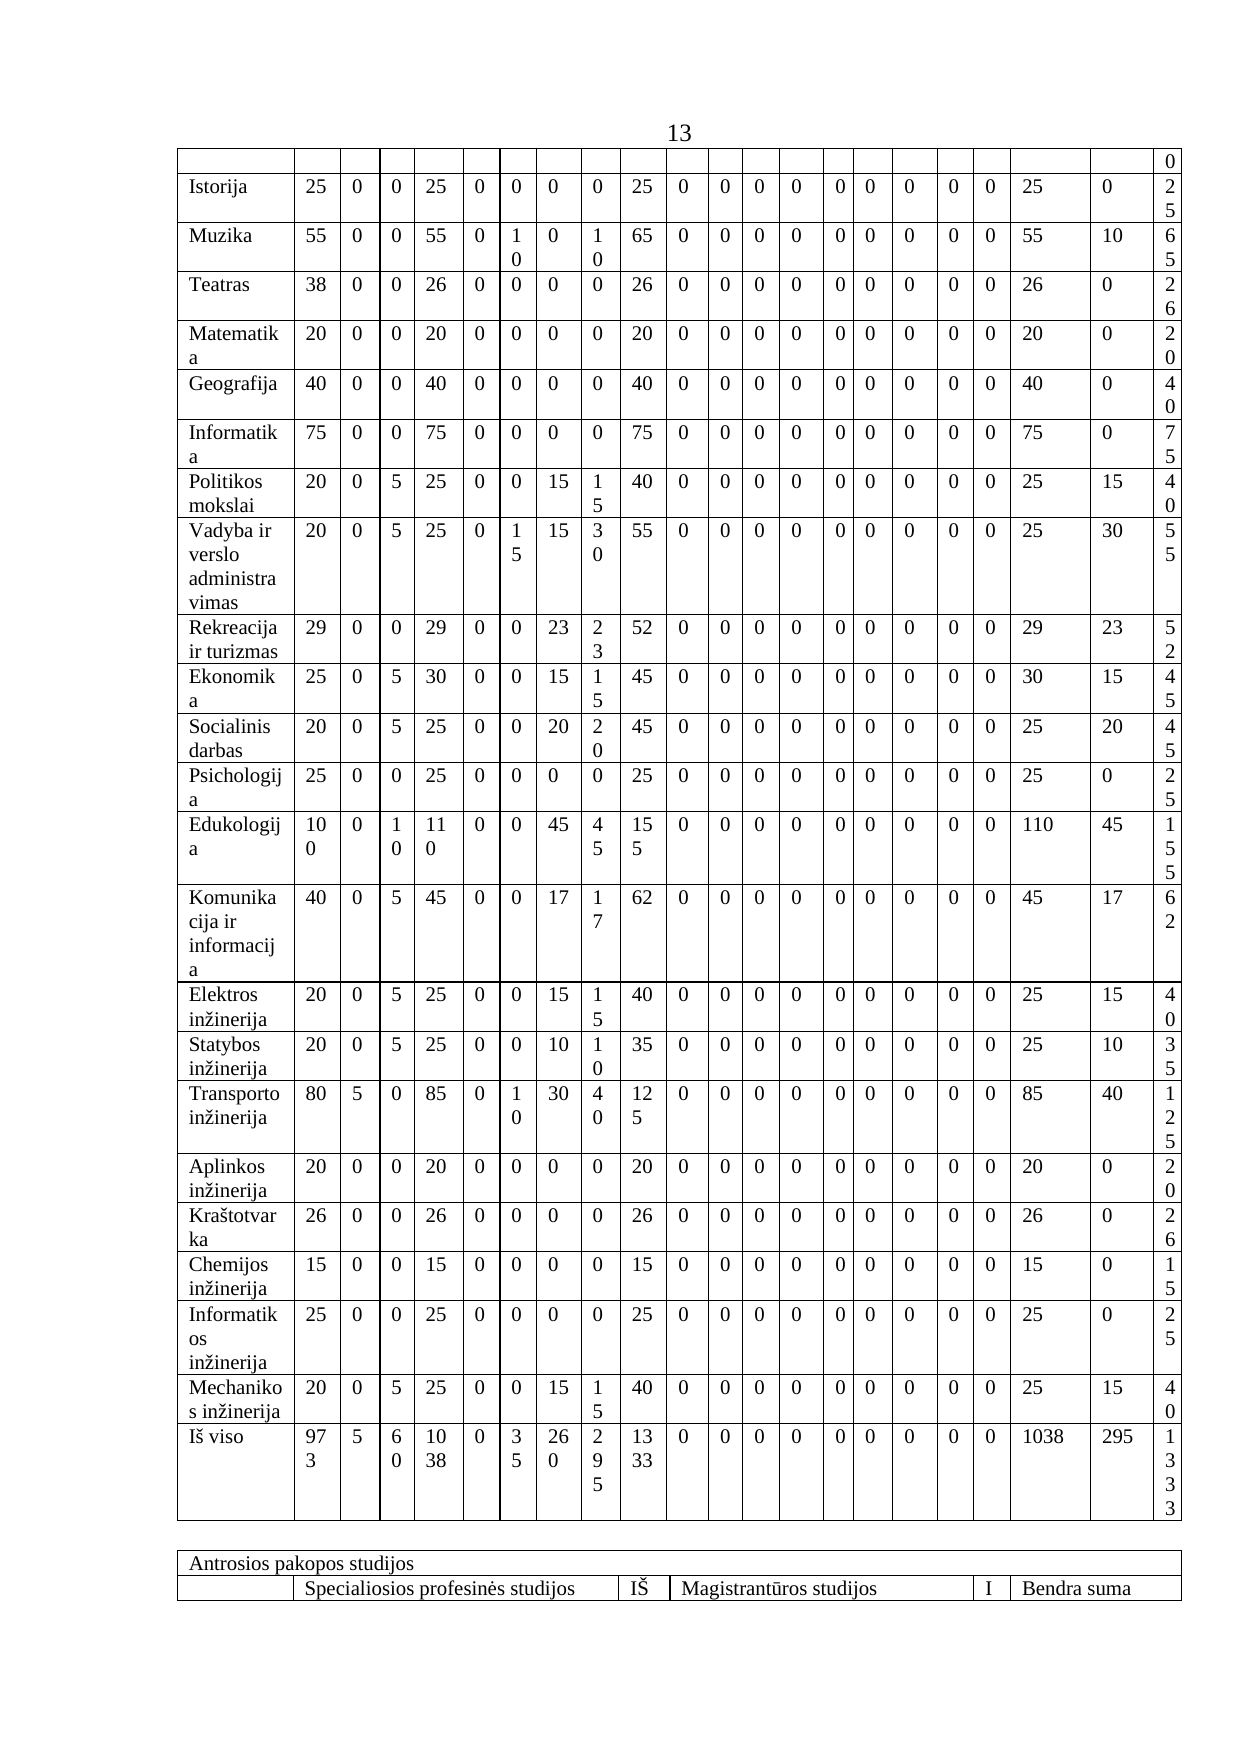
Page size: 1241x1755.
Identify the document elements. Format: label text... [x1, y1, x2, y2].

table_cell 0 [854, 370, 892, 418]
table_cell 0 [824, 1301, 853, 1374]
table_cell 0 [854, 272, 892, 320]
table_cell 40 [621, 983, 666, 1031]
table_cell 0 [667, 223, 708, 271]
table_cell 0 [464, 714, 499, 762]
table_cell 15 [621, 1252, 666, 1300]
table_cell 25 [1154, 1301, 1181, 1374]
table_cell 0 [824, 1032, 853, 1080]
table_cell 1333 [621, 1424, 666, 1520]
table_cell 0 [582, 1154, 620, 1202]
table_cell [938, 149, 973, 173]
table_cell 15 [582, 664, 620, 712]
table_cell 0 [780, 321, 823, 369]
table_cell 75 [621, 420, 666, 468]
table_cell 40 [295, 370, 340, 418]
table_cell 0 [464, 518, 499, 614]
table_cell 40 [1011, 370, 1090, 418]
table_cell 5 [381, 518, 414, 614]
table_cell Bendra suma [1011, 1576, 1181, 1600]
table_cell 55 [295, 223, 340, 271]
table_cell 0 [780, 272, 823, 320]
table_cell [178, 1576, 293, 1600]
table_cell 0 [1091, 174, 1153, 222]
table_cell [295, 149, 340, 173]
table_cell 25 [1011, 1301, 1090, 1374]
table_cell 0 [667, 174, 708, 222]
table_cell 0 [854, 1081, 892, 1153]
table_cell 0 [667, 272, 708, 320]
table_cell 17 [582, 885, 620, 981]
table_cell 40 [621, 1375, 666, 1423]
table_cell 0 [709, 983, 742, 1031]
table_cell 0 [974, 1252, 1010, 1300]
table_cell 15 [582, 1375, 620, 1423]
table_cell 25 [295, 763, 340, 811]
table_cell IŠ [619, 1576, 669, 1600]
table_cell 0 [974, 469, 1010, 517]
table_cell 0 [893, 223, 937, 271]
table_cell Matematika [178, 321, 294, 369]
table_cell 0 [743, 1301, 779, 1374]
table_cell 35 [621, 1032, 666, 1080]
table_cell 0 [938, 1424, 973, 1520]
table_cell 0 [824, 1424, 853, 1520]
table_cell 0 [780, 420, 823, 468]
table_cell 0 [854, 885, 892, 981]
table_cell 0 [381, 1252, 414, 1300]
table_cell Edukologija [178, 812, 294, 884]
table_cell 45 [1091, 812, 1153, 884]
table_cell 0 [667, 1424, 708, 1520]
table_cell 0 [938, 1252, 973, 1300]
table_cell 20 [1154, 321, 1181, 369]
table_cell 5 [381, 714, 414, 762]
table_cell 0 [464, 1301, 499, 1374]
table_cell 15 [537, 518, 581, 614]
table_cell 0 [464, 1032, 499, 1080]
table_cell [178, 149, 294, 173]
table_cell 20 [295, 321, 340, 369]
table_cell 0 [974, 763, 1010, 811]
table_cell 25 [621, 174, 666, 222]
table_cell 0 [893, 174, 937, 222]
table_cell 0 [974, 885, 1010, 981]
table_cell 25 [415, 469, 463, 517]
table_cell 0 [381, 763, 414, 811]
table_cell [415, 149, 463, 173]
table_cell 0 [893, 714, 937, 762]
table_cell 0 [938, 1032, 973, 1080]
table_cell 26 [1011, 272, 1090, 320]
table_cell 0 [824, 714, 853, 762]
table_cell 20 [295, 469, 340, 517]
table_cell 15 [537, 469, 581, 517]
table_cell 25 [621, 1301, 666, 1374]
table_cell 15 [501, 518, 536, 614]
table_cell 0 [537, 1301, 581, 1374]
table_cell 0 [1091, 321, 1153, 369]
table_cell 0 [709, 763, 742, 811]
table_cell 0 [893, 812, 937, 884]
table_cell 0 [501, 1252, 536, 1300]
table_cell 75 [1011, 420, 1090, 468]
table_cell 0 [893, 370, 937, 418]
table_cell 0 [938, 1154, 973, 1202]
table_cell 0 [938, 885, 973, 981]
table_cell 0 [341, 983, 379, 1031]
table_cell 5 [381, 983, 414, 1031]
table_cell 20 [582, 714, 620, 762]
table_cell 0 [341, 714, 379, 762]
table_cell 0 [893, 885, 937, 981]
table_cell 0 [780, 1154, 823, 1202]
table_cell 5 [381, 885, 414, 981]
table_cell 26 [621, 272, 666, 320]
table_cell 0 [341, 763, 379, 811]
table_cell 0 [709, 714, 742, 762]
table_cell 10 [501, 1081, 536, 1153]
table_cell 0 [709, 174, 742, 222]
table_cell [582, 149, 620, 173]
table_cell 0 [824, 420, 853, 468]
table_cell 0 [780, 1424, 823, 1520]
table_cell 55 [1011, 223, 1090, 271]
table_cell 45 [1154, 664, 1181, 712]
table_cell 0 [464, 420, 499, 468]
table_cell 0 [974, 1032, 1010, 1080]
table_cell 0 [709, 1424, 742, 1520]
table_cell 85 [1011, 1081, 1090, 1153]
table_cell Transporto inžinerija [178, 1081, 294, 1153]
table_cell 0 [743, 812, 779, 884]
table_cell 0 [893, 1424, 937, 1520]
table_cell 75 [415, 420, 463, 468]
table_cell 0 [974, 1375, 1010, 1423]
table_cell 25 [621, 763, 666, 811]
table_cell 0 [501, 469, 536, 517]
table_cell 0 [974, 1301, 1010, 1374]
table_cell 0 [974, 223, 1010, 271]
table_cell 40 [621, 370, 666, 418]
table_cell 0 [667, 714, 708, 762]
table_cell 0 [824, 1081, 853, 1153]
table_cell 0 [780, 1375, 823, 1423]
table_cell 0 [341, 321, 379, 369]
table_cell 45 [537, 812, 581, 884]
table_cell 0 [381, 370, 414, 418]
table_cell [1091, 149, 1153, 173]
table_cell 0 [780, 1203, 823, 1251]
table_cell 15 [1154, 1252, 1181, 1300]
table_cell 0 [501, 983, 536, 1031]
table_cell 10 [1091, 223, 1153, 271]
table_cell 0 [854, 321, 892, 369]
table_cell 17 [1091, 885, 1153, 981]
table_cell 0 [893, 983, 937, 1031]
table_cell 0 [938, 223, 973, 271]
table_cell 100 [295, 812, 340, 884]
table_cell 0 [780, 664, 823, 712]
table_cell 1038 [415, 1424, 463, 1520]
table_cell [893, 149, 937, 173]
table_cell 38 [295, 272, 340, 320]
table_cell Ekonomika [178, 664, 294, 712]
table_cell 155 [621, 812, 666, 884]
table_cell 0 [743, 885, 779, 981]
table_cell 85 [415, 1081, 463, 1153]
table_cell 0 [341, 1154, 379, 1202]
table_cell 0 [582, 272, 620, 320]
table_cell 0 [501, 714, 536, 762]
table_cell [780, 149, 823, 173]
table_cell 0 [667, 885, 708, 981]
table_cell 0 [1091, 420, 1153, 468]
table_cell 0 [464, 370, 499, 418]
table_cell 30 [582, 518, 620, 614]
table_cell Teatras [178, 272, 294, 320]
table_cell [743, 149, 779, 173]
table_cell 10 [1091, 1032, 1153, 1080]
table_cell 0 [464, 174, 499, 222]
table_cell 0 [824, 1252, 853, 1300]
table_cell 0 [582, 1301, 620, 1374]
table_cell 0 [824, 812, 853, 884]
table_cell 20 [621, 1154, 666, 1202]
table_cell 25 [1011, 469, 1090, 517]
table_cell 0 [667, 370, 708, 418]
table_cell 0 [854, 469, 892, 517]
table_cell 0 [381, 223, 414, 271]
table_cell 0 [464, 223, 499, 271]
table_cell 20 [415, 1154, 463, 1202]
table_cell 0 [938, 321, 973, 369]
table_cell 0 [464, 272, 499, 320]
table_cell 5 [381, 1375, 414, 1423]
table_cell 0 [537, 1203, 581, 1251]
table_cell 30 [1011, 664, 1090, 712]
table_cell 0 [381, 272, 414, 320]
table_cell 20 [295, 714, 340, 762]
table_cell 0 [938, 174, 973, 222]
table_cell 25 [1154, 174, 1181, 222]
table_cell 125 [621, 1081, 666, 1153]
table_cell 0 [743, 763, 779, 811]
table_cell 15 [295, 1252, 340, 1300]
table_cell 0 [667, 812, 708, 884]
table_cell 75 [1154, 420, 1181, 468]
table_cell 0 [780, 1081, 823, 1153]
table_cell 0 [667, 1081, 708, 1153]
table_cell 0 [743, 174, 779, 222]
table_cell 0 [974, 174, 1010, 222]
table_cell 0 [743, 518, 779, 614]
table_cell 0 [743, 1154, 779, 1202]
table_cell 0 [341, 370, 379, 418]
table_cell Istorija [178, 174, 294, 222]
table_cell 0 [893, 763, 937, 811]
table_cell 45 [415, 885, 463, 981]
table_cell Informatikos inžinerija [178, 1301, 294, 1374]
table_header Antrosios pakopos studijos [178, 1551, 1181, 1575]
table_cell 0 [667, 664, 708, 712]
table_cell 155 [1154, 812, 1181, 884]
table_cell 0 [854, 1375, 892, 1423]
table_cell 0 [974, 983, 1010, 1031]
table_cell 20 [295, 1154, 340, 1202]
table_cell 29 [415, 615, 463, 663]
table_cell 0 [709, 1203, 742, 1251]
table_cell 0 [341, 272, 379, 320]
table_cell 0 [743, 1424, 779, 1520]
table_cell Psichologija [178, 763, 294, 811]
table_cell 0 [974, 420, 1010, 468]
table_cell 25 [415, 518, 463, 614]
table_cell 0 [381, 321, 414, 369]
table_cell Kraštotvarka [178, 1203, 294, 1251]
table_cell 0 [381, 420, 414, 468]
table_cell 0 [464, 1081, 499, 1153]
table_cell 40 [295, 885, 340, 981]
table_cell 0 [709, 370, 742, 418]
table_cell 0 [464, 812, 499, 884]
table_cell 0 [341, 812, 379, 884]
table_cell 0 [464, 983, 499, 1031]
table_cell 0 [464, 1375, 499, 1423]
table_cell 1333 [1154, 1424, 1181, 1520]
table_cell 0 [537, 223, 581, 271]
table_cell 25 [1011, 174, 1090, 222]
table_cell 0 [743, 1375, 779, 1423]
table_cell [381, 149, 414, 173]
table_cell 0 [501, 812, 536, 884]
table_cell 0 [938, 1203, 973, 1251]
table_cell 15 [1091, 469, 1153, 517]
table_cell 25 [415, 714, 463, 762]
table_cell 0 [780, 812, 823, 884]
table_cell 25 [415, 174, 463, 222]
table_cell 20 [1154, 1154, 1181, 1202]
table_cell 0 [667, 1203, 708, 1251]
table_cell 15 [537, 664, 581, 712]
table_cell 10 [582, 1032, 620, 1080]
table_cell 0 [938, 469, 973, 517]
table_cell 0 [824, 518, 853, 614]
table_cell 0 [743, 1203, 779, 1251]
table_cell [464, 149, 499, 173]
table_cell 0 [667, 1154, 708, 1202]
table_cell 0 [854, 812, 892, 884]
table_cell 0 [709, 1252, 742, 1300]
table_cell 0 [464, 1424, 499, 1520]
table_cell 45 [621, 714, 666, 762]
table_cell 25 [1011, 1375, 1090, 1423]
table_cell Geografija [178, 370, 294, 418]
table_cell 0 [1154, 149, 1181, 173]
table_cell 0 [854, 1154, 892, 1202]
table_cell 0 [780, 518, 823, 614]
table_cell Elektros inžinerija [178, 983, 294, 1031]
table_cell 35 [501, 1424, 536, 1520]
table_cell 29 [295, 615, 340, 663]
table_cell 0 [893, 321, 937, 369]
table_cell Komunikacija ir informacija [178, 885, 294, 981]
table_cell 0 [341, 1301, 379, 1374]
table_cell 25 [295, 664, 340, 712]
table_cell 40 [1091, 1081, 1153, 1153]
table_cell 25 [1011, 983, 1090, 1031]
table_cell 10 [537, 1032, 581, 1080]
table_cell 0 [667, 321, 708, 369]
table_cell 15 [415, 1252, 463, 1300]
table_cell 0 [824, 1154, 853, 1202]
table_cell 15 [537, 1375, 581, 1423]
table_cell Politikos mokslai [178, 469, 294, 517]
table_cell 0 [709, 1375, 742, 1423]
table_cell 0 [709, 615, 742, 663]
table_cell 0 [854, 714, 892, 762]
table_cell 0 [464, 763, 499, 811]
table_cell 30 [1091, 518, 1153, 614]
table_cell 0 [709, 1301, 742, 1374]
table_cell 0 [667, 615, 708, 663]
table_cell 0 [709, 885, 742, 981]
table_cell 0 [743, 420, 779, 468]
table_cell 0 [582, 763, 620, 811]
table_cell 23 [1091, 615, 1153, 663]
table_cell 25 [415, 1032, 463, 1080]
table_cell 62 [1154, 885, 1181, 981]
table_cell 0 [1091, 1203, 1153, 1251]
table_cell 25 [295, 1301, 340, 1374]
table_cell 0 [854, 518, 892, 614]
table_cell 20 [621, 321, 666, 369]
table_cell 0 [709, 812, 742, 884]
table_cell 0 [537, 370, 581, 418]
table_cell 0 [824, 174, 853, 222]
table_cell 0 [743, 1032, 779, 1080]
table_cell 0 [537, 420, 581, 468]
table_cell 23 [537, 615, 581, 663]
table_cell 0 [464, 321, 499, 369]
table_cell 15 [1011, 1252, 1090, 1300]
table_cell 0 [780, 174, 823, 222]
table_cell 25 [1154, 763, 1181, 811]
table_cell 0 [854, 1301, 892, 1374]
table_cell 0 [824, 763, 853, 811]
table_cell [621, 149, 666, 173]
table_cell 0 [780, 983, 823, 1031]
table_cell 0 [974, 812, 1010, 884]
table_cell 0 [854, 1424, 892, 1520]
table_cell 0 [381, 1081, 414, 1153]
table_cell 20 [295, 518, 340, 614]
table_cell 62 [621, 885, 666, 981]
table_cell 0 [667, 469, 708, 517]
table_cell 15 [537, 983, 581, 1031]
table_cell 65 [1154, 223, 1181, 271]
table_cell 0 [381, 1203, 414, 1251]
table_cell 0 [341, 1203, 379, 1251]
table_cell Muzika [178, 223, 294, 271]
table_cell 25 [1011, 518, 1090, 614]
table_cell 29 [1011, 615, 1090, 663]
table_cell 26 [621, 1203, 666, 1251]
table_cell 0 [667, 1375, 708, 1423]
table_cell Socialinis darbas [178, 714, 294, 762]
table_cell 0 [501, 763, 536, 811]
table_cell 52 [1154, 615, 1181, 663]
table_cell 26 [1154, 1203, 1181, 1251]
table_cell 0 [780, 223, 823, 271]
table_cell 0 [938, 420, 973, 468]
table_cell 0 [709, 518, 742, 614]
table_cell 40 [1154, 469, 1181, 517]
table_cell 0 [667, 518, 708, 614]
table_cell 55 [621, 518, 666, 614]
table_cell Aplinkos inžinerija [178, 1154, 294, 1202]
table_cell 0 [709, 321, 742, 369]
table_cell 0 [381, 1154, 414, 1202]
table_cell 20 [1091, 714, 1153, 762]
table_cell 0 [893, 664, 937, 712]
table_cell 0 [824, 370, 853, 418]
table_cell 0 [464, 615, 499, 663]
table_cell 0 [780, 763, 823, 811]
table_cell 0 [341, 420, 379, 468]
table_cell 5 [381, 1032, 414, 1080]
table_cell 0 [854, 1203, 892, 1251]
table_cell 0 [974, 1203, 1010, 1251]
table_cell 15 [1091, 983, 1153, 1031]
table_cell 0 [709, 664, 742, 712]
table_cell 0 [709, 420, 742, 468]
table_cell 0 [854, 664, 892, 712]
table_cell 0 [824, 615, 853, 663]
table_cell 0 [938, 812, 973, 884]
table_cell 0 [974, 321, 1010, 369]
table_cell 0 [464, 664, 499, 712]
table_cell 0 [974, 714, 1010, 762]
table_cell 23 [582, 615, 620, 663]
table_cell 65 [621, 223, 666, 271]
table_cell 5 [381, 469, 414, 517]
table_cell [667, 149, 708, 173]
table_cell 0 [341, 1375, 379, 1423]
table_cell 0 [824, 664, 853, 712]
table_cell [1011, 149, 1090, 173]
table_cell 0 [974, 370, 1010, 418]
table_cell 0 [667, 1032, 708, 1080]
table_cell 125 [1154, 1081, 1181, 1153]
table_cell 0 [582, 1203, 620, 1251]
table_cell 55 [415, 223, 463, 271]
table_cell 0 [341, 469, 379, 517]
table_cell 25 [415, 1375, 463, 1423]
table_cell 0 [501, 1375, 536, 1423]
table_cell 0 [501, 174, 536, 222]
table_cell 0 [743, 1252, 779, 1300]
table_cell 0 [974, 272, 1010, 320]
table_cell 26 [415, 1203, 463, 1251]
table_cell 0 [938, 518, 973, 614]
table_cell 0 [381, 615, 414, 663]
table_cell 0 [1091, 1154, 1153, 1202]
table_cell 0 [893, 420, 937, 468]
table_cell 15 [1091, 1375, 1153, 1423]
table_cell [537, 149, 581, 173]
table_cell 0 [709, 1032, 742, 1080]
table_cell 0 [743, 223, 779, 271]
table_cell 0 [537, 1252, 581, 1300]
table_cell 0 [893, 1081, 937, 1153]
table_cell 0 [582, 174, 620, 222]
table_cell 40 [1154, 983, 1181, 1031]
table_cell 25 [415, 983, 463, 1031]
table_cell Vadyba ir verslo administravimas [178, 518, 294, 614]
table_cell 0 [938, 763, 973, 811]
table_cell 0 [582, 321, 620, 369]
table_cell 0 [938, 615, 973, 663]
table_cell 35 [1154, 1032, 1181, 1080]
table_cell 0 [824, 1375, 853, 1423]
table_cell [501, 149, 536, 173]
table_cell 0 [341, 615, 379, 663]
table_cell 0 [974, 664, 1010, 712]
table_cell 5 [341, 1424, 379, 1520]
table_cell 15 [1091, 664, 1153, 712]
table_cell 0 [341, 885, 379, 981]
table_cell 260 [537, 1424, 581, 1520]
table_cell 0 [667, 1252, 708, 1300]
table_cell 0 [501, 420, 536, 468]
table_cell 40 [582, 1081, 620, 1153]
table_cell 45 [1011, 885, 1090, 981]
table_cell 0 [464, 1154, 499, 1202]
table_cell 0 [709, 1154, 742, 1202]
table_cell 10 [501, 223, 536, 271]
table_cell 0 [824, 885, 853, 981]
table_cell 0 [854, 420, 892, 468]
table_cell [854, 149, 892, 173]
table_cell 17 [537, 885, 581, 981]
table_cell 0 [341, 223, 379, 271]
table_cell [974, 149, 1010, 173]
table_cell Statybos inžinerija [178, 1032, 294, 1080]
table_cell 0 [974, 615, 1010, 663]
table_cell 26 [1011, 1203, 1090, 1251]
table_cell 0 [464, 1203, 499, 1251]
table_cell 0 [381, 1301, 414, 1374]
table_cell Mechanikos inžinerija [178, 1375, 294, 1423]
table_cell 0 [780, 615, 823, 663]
table_cell 0 [854, 1032, 892, 1080]
table_cell 0 [743, 664, 779, 712]
table_cell 26 [1154, 272, 1181, 320]
table_cell 52 [621, 615, 666, 663]
table_cell 45 [621, 664, 666, 712]
table_cell 0 [1091, 1252, 1153, 1300]
table_cell 0 [938, 370, 973, 418]
table_cell 0 [537, 321, 581, 369]
table_cell 0 [501, 370, 536, 418]
table_cell 26 [295, 1203, 340, 1251]
table_cell Chemijos inžinerija [178, 1252, 294, 1300]
table_cell 75 [295, 420, 340, 468]
table_cell 0 [582, 420, 620, 468]
table_cell 0 [537, 272, 581, 320]
table_cell 0 [501, 885, 536, 981]
table_cell 0 [1091, 370, 1153, 418]
table_cell 0 [1091, 763, 1153, 811]
table_cell 0 [743, 714, 779, 762]
table_cell 0 [464, 469, 499, 517]
table_cell 0 [743, 370, 779, 418]
table_cell 0 [780, 469, 823, 517]
table_cell Specialiosios profesinės studijos [294, 1576, 618, 1600]
table_cell 0 [464, 1252, 499, 1300]
table_cell 0 [974, 518, 1010, 614]
table_cell 25 [295, 174, 340, 222]
table_cell 0 [709, 272, 742, 320]
table_cell [709, 149, 742, 173]
table_cell 0 [667, 420, 708, 468]
table_cell 20 [295, 983, 340, 1031]
table_cell 0 [780, 370, 823, 418]
table_cell 0 [341, 518, 379, 614]
table_cell 15 [582, 469, 620, 517]
table_cell 5 [381, 664, 414, 712]
table_cell 0 [893, 1203, 937, 1251]
table_cell 0 [501, 1203, 536, 1251]
table_cell 0 [743, 272, 779, 320]
table_cell 0 [854, 763, 892, 811]
table_cell Magistrantūros studijos [671, 1576, 973, 1600]
table_cell 0 [854, 1252, 892, 1300]
table_cell 0 [938, 983, 973, 1031]
table_cell 0 [854, 174, 892, 222]
table_cell 0 [938, 1081, 973, 1153]
table_cell 0 [893, 1301, 937, 1374]
table_cell 0 [854, 983, 892, 1031]
table_cell 0 [743, 469, 779, 517]
table_cell 0 [743, 983, 779, 1031]
table_cell 0 [974, 1081, 1010, 1153]
table_cell 0 [341, 1032, 379, 1080]
table_cell 0 [743, 1081, 779, 1153]
table_cell 0 [824, 469, 853, 517]
table_cell 25 [1011, 763, 1090, 811]
table_cell 15 [582, 983, 620, 1031]
table_cell 0 [780, 714, 823, 762]
table_cell 0 [709, 1081, 742, 1153]
table_cell 0 [893, 615, 937, 663]
table_cell 40 [415, 370, 463, 418]
table_cell 10 [582, 223, 620, 271]
table_cell 0 [938, 1301, 973, 1374]
table_cell 0 [824, 1203, 853, 1251]
table_cell 45 [1154, 714, 1181, 762]
table_cell 0 [1091, 1301, 1153, 1374]
table_cell 0 [780, 1032, 823, 1080]
table_cell 80 [295, 1081, 340, 1153]
table_cell 0 [381, 174, 414, 222]
table_cell 0 [780, 1252, 823, 1300]
table_cell 25 [1011, 1032, 1090, 1080]
table_cell 25 [415, 763, 463, 811]
table_cell 20 [1011, 1154, 1090, 1202]
table_cell 0 [743, 321, 779, 369]
table_cell 0 [743, 615, 779, 663]
table_cell 0 [974, 1424, 1010, 1520]
table_cell 0 [537, 1154, 581, 1202]
table_cell 0 [709, 469, 742, 517]
table_cell 30 [415, 664, 463, 712]
table_cell 0 [667, 983, 708, 1031]
table_cell 0 [341, 1252, 379, 1300]
table_cell 0 [780, 1301, 823, 1374]
table_cell 0 [501, 272, 536, 320]
table_cell 1038 [1011, 1424, 1090, 1520]
table_cell 0 [938, 714, 973, 762]
table_cell 40 [621, 469, 666, 517]
table_cell 0 [709, 223, 742, 271]
table_cell 40 [1154, 1375, 1181, 1423]
table_cell 0 [824, 321, 853, 369]
table_cell 26 [415, 272, 463, 320]
table_cell 0 [582, 1252, 620, 1300]
table_cell I [974, 1576, 1010, 1600]
table_cell 20 [1011, 321, 1090, 369]
table_cell 0 [854, 615, 892, 663]
table_cell 0 [501, 664, 536, 712]
table_cell 5 [341, 1081, 379, 1153]
table_cell 55 [1154, 518, 1181, 614]
table_cell 20 [295, 1032, 340, 1080]
table_cell 0 [893, 1252, 937, 1300]
table_cell 0 [824, 983, 853, 1031]
table_cell 110 [415, 812, 463, 884]
table_cell 0 [464, 885, 499, 981]
table_cell 25 [415, 1301, 463, 1374]
table_cell 0 [341, 174, 379, 222]
table_cell Rekreacija ir turizmas [178, 615, 294, 663]
table_cell 0 [501, 1032, 536, 1080]
table_cell 0 [667, 1301, 708, 1374]
table_cell 0 [938, 664, 973, 712]
table_cell 0 [974, 1154, 1010, 1202]
table_cell 0 [893, 469, 937, 517]
table_cell [341, 149, 379, 173]
table_cell 0 [893, 1032, 937, 1080]
table_cell 0 [893, 272, 937, 320]
table_cell 295 [582, 1424, 620, 1520]
table_cell Informatika [178, 420, 294, 468]
table_cell 10 [381, 812, 414, 884]
table_cell 973 [295, 1424, 340, 1520]
table_cell 0 [582, 370, 620, 418]
table_cell 20 [537, 714, 581, 762]
table_cell 0 [824, 272, 853, 320]
table_cell 60 [381, 1424, 414, 1520]
table_cell 0 [501, 321, 536, 369]
table_cell 0 [667, 763, 708, 811]
table_cell 110 [1011, 812, 1090, 884]
table_cell 20 [415, 321, 463, 369]
table_cell 0 [501, 1154, 536, 1202]
table_cell 0 [537, 174, 581, 222]
table_cell 30 [537, 1081, 581, 1153]
table_cell 0 [537, 763, 581, 811]
table_cell 0 [501, 1301, 536, 1374]
table_cell 20 [295, 1375, 340, 1423]
table_cell 0 [780, 885, 823, 981]
table_cell 0 [824, 223, 853, 271]
table_cell 295 [1091, 1424, 1153, 1520]
table_cell 0 [501, 615, 536, 663]
table_cell [824, 149, 853, 173]
table_cell 45 [582, 812, 620, 884]
table_cell 25 [1011, 714, 1090, 762]
table_cell 0 [854, 223, 892, 271]
table_cell 0 [938, 1375, 973, 1423]
table_cell 0 [893, 518, 937, 614]
table_cell 0 [893, 1375, 937, 1423]
table_cell 0 [341, 664, 379, 712]
table_cell Iš viso [178, 1424, 294, 1520]
table_cell 0 [1091, 272, 1153, 320]
table_cell 0 [893, 1154, 937, 1202]
table_cell 0 [938, 272, 973, 320]
table_cell 40 [1154, 370, 1181, 418]
